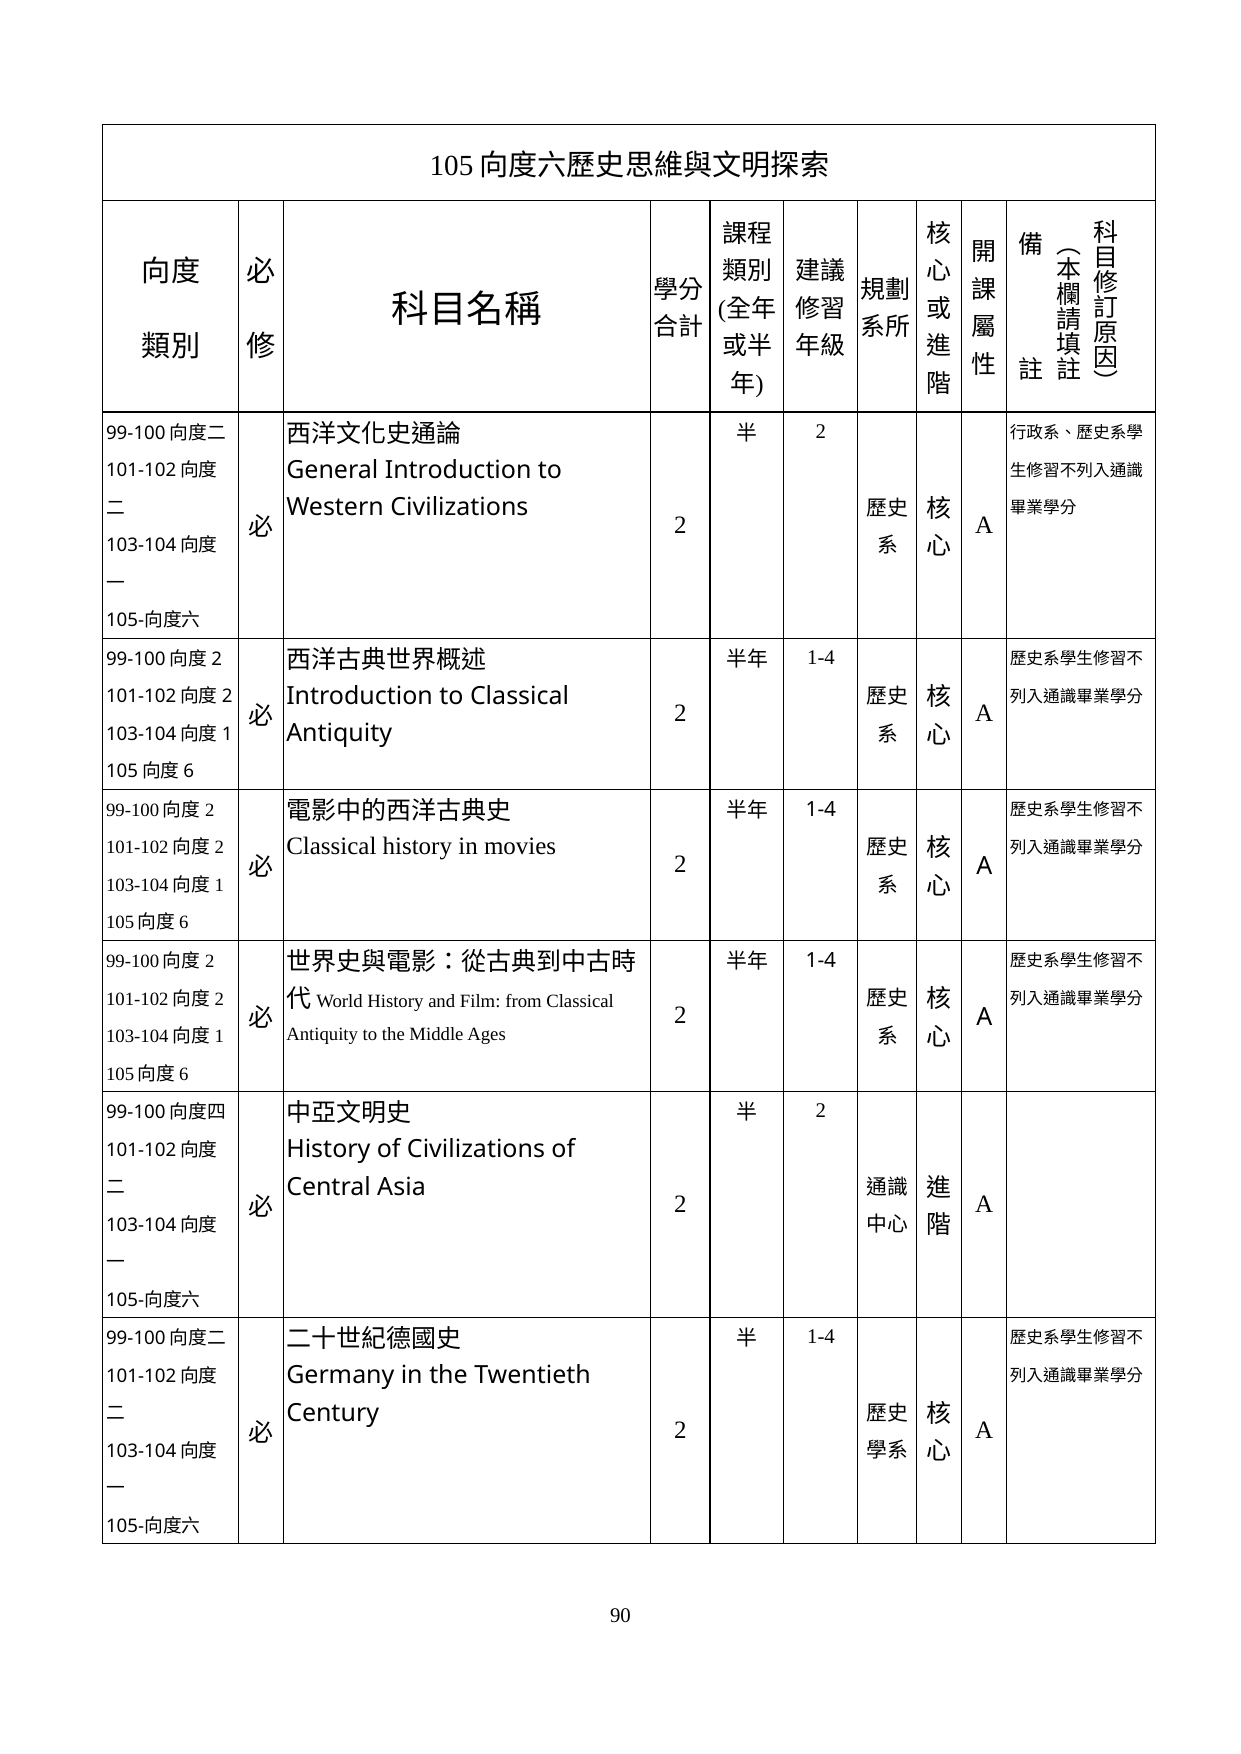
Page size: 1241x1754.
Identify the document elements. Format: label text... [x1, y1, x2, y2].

table_cell 1-4 [784, 941, 857, 1091]
table_cell 2 [784, 1092, 857, 1317]
table_cell 課程類別(全年或半年) [711, 201, 783, 411]
table_cell 2 [651, 1092, 709, 1317]
table_cell 半 [711, 413, 783, 637]
table_cell 必修 [239, 201, 283, 411]
table_cell 必 [239, 790, 283, 939]
table_cell 歷史系 [858, 790, 916, 939]
table_cell 必 [239, 941, 283, 1091]
table_cell 必 [239, 1318, 283, 1543]
table_cell 進階 [917, 1092, 961, 1317]
table_cell 半年 [711, 941, 783, 1091]
table_cell 核心 [917, 413, 961, 637]
table_cell 開課屬性 [962, 201, 1006, 411]
table_cell 核心 [917, 639, 961, 788]
table_cell 1-4 [784, 639, 857, 788]
table_cell 建議修習年級 [784, 201, 857, 411]
table_cell 歷史系 [858, 639, 916, 788]
table_cell [1007, 1092, 1155, 1317]
table_cell 核心 [917, 941, 961, 1091]
table_cell 西洋文化史通論 General Introduction to Western Civilizations [284, 413, 650, 637]
table_cell 必 [239, 413, 283, 637]
table_cell 科目名稱 [284, 201, 650, 411]
table_cell 2 [651, 639, 709, 788]
table_cell 99-100向度 2 101-102向度 2 103-104向度 1 105向度6 [103, 639, 238, 788]
table_cell 歷史學系 [858, 1318, 916, 1543]
table_cell 半 [711, 1092, 783, 1317]
table_cell 2 [651, 413, 709, 637]
table_cell 通識中心 [858, 1092, 916, 1317]
table_cell 科目修訂原因） （本欄請填註 備 註 全文完 [1007, 201, 1155, 411]
table_cell A [962, 1092, 1006, 1317]
table_cell 核心 [917, 790, 961, 939]
table_cell 二十世紀德國史 Germany in the Twentieth Century [284, 1318, 650, 1543]
table_cell 電影中的西洋古典史 Classical history in movies [284, 790, 650, 939]
table_cell 西洋古典世界概述 Introduction to Classical Antiquity [284, 639, 650, 788]
table_cell 歷史系學生修習不列入通識畢業學分 [1007, 639, 1155, 788]
table_cell 99-100向度 2 101-102向度 2 103-104向度 1 105向度6 [103, 790, 238, 939]
table_cell A [962, 941, 1006, 1091]
table_cell A [962, 1318, 1006, 1543]
table_cell 學分合計 [651, 201, 709, 411]
table_cell 必 [239, 1092, 283, 1317]
table_cell 半年 [711, 639, 783, 788]
table_cell 半 [711, 1318, 783, 1543]
table_cell 世界史與電影：從古典到中古時代World History and Film: from Classical Antiquity to the Middle Ages [284, 941, 650, 1091]
table_cell 半年 [711, 790, 783, 939]
table_cell 歷史系學生修習不列入通識畢業學分 [1007, 941, 1155, 1091]
table_cell 99-100向度四 101-102向度二 103-104向度一 105-向度六 [103, 1092, 238, 1317]
table_cell 核心或進階 [917, 201, 961, 411]
table_cell 2 [784, 413, 857, 637]
table_cell 2 [651, 790, 709, 939]
table_header 105向度六歷史思維與文明探索 [103, 125, 1155, 200]
table_cell 中亞文明史 History of Civilizations of Central Asia [284, 1092, 650, 1317]
table_cell 行政系、歷史系學生修習不列入通識畢業學分 [1007, 413, 1155, 637]
table_cell 歷史系 [858, 413, 916, 637]
table_cell 2 [651, 941, 709, 1091]
table_cell A [962, 790, 1006, 939]
table_cell A [962, 639, 1006, 788]
table_cell 1-4 [784, 1318, 857, 1543]
table_cell 向度 類別 [103, 201, 238, 411]
table_cell 歷史系 [858, 941, 916, 1091]
table_cell 99-100向度二 101-102向度二 103-104向度一 105-向度六 [103, 1318, 238, 1543]
table_cell 規劃系所 [858, 201, 916, 411]
table_cell 2 [651, 1318, 709, 1543]
table_cell A [962, 413, 1006, 637]
table_cell 必 [239, 639, 283, 788]
table_cell 核心 [917, 1318, 961, 1543]
table_cell 99-100向度 2 101-102向度 2 103-104向度 1 105向度6 [103, 941, 238, 1091]
table_cell 99-100向度二 101-102向度二 103-104向度一 105-向度六 [103, 413, 238, 637]
table_cell 歷史系學生修習不列入通識畢業學分 [1007, 1318, 1155, 1543]
table_cell 1-4 [784, 790, 857, 939]
table_cell 歷史系學生修習不列入通識畢業學分 [1007, 790, 1155, 939]
